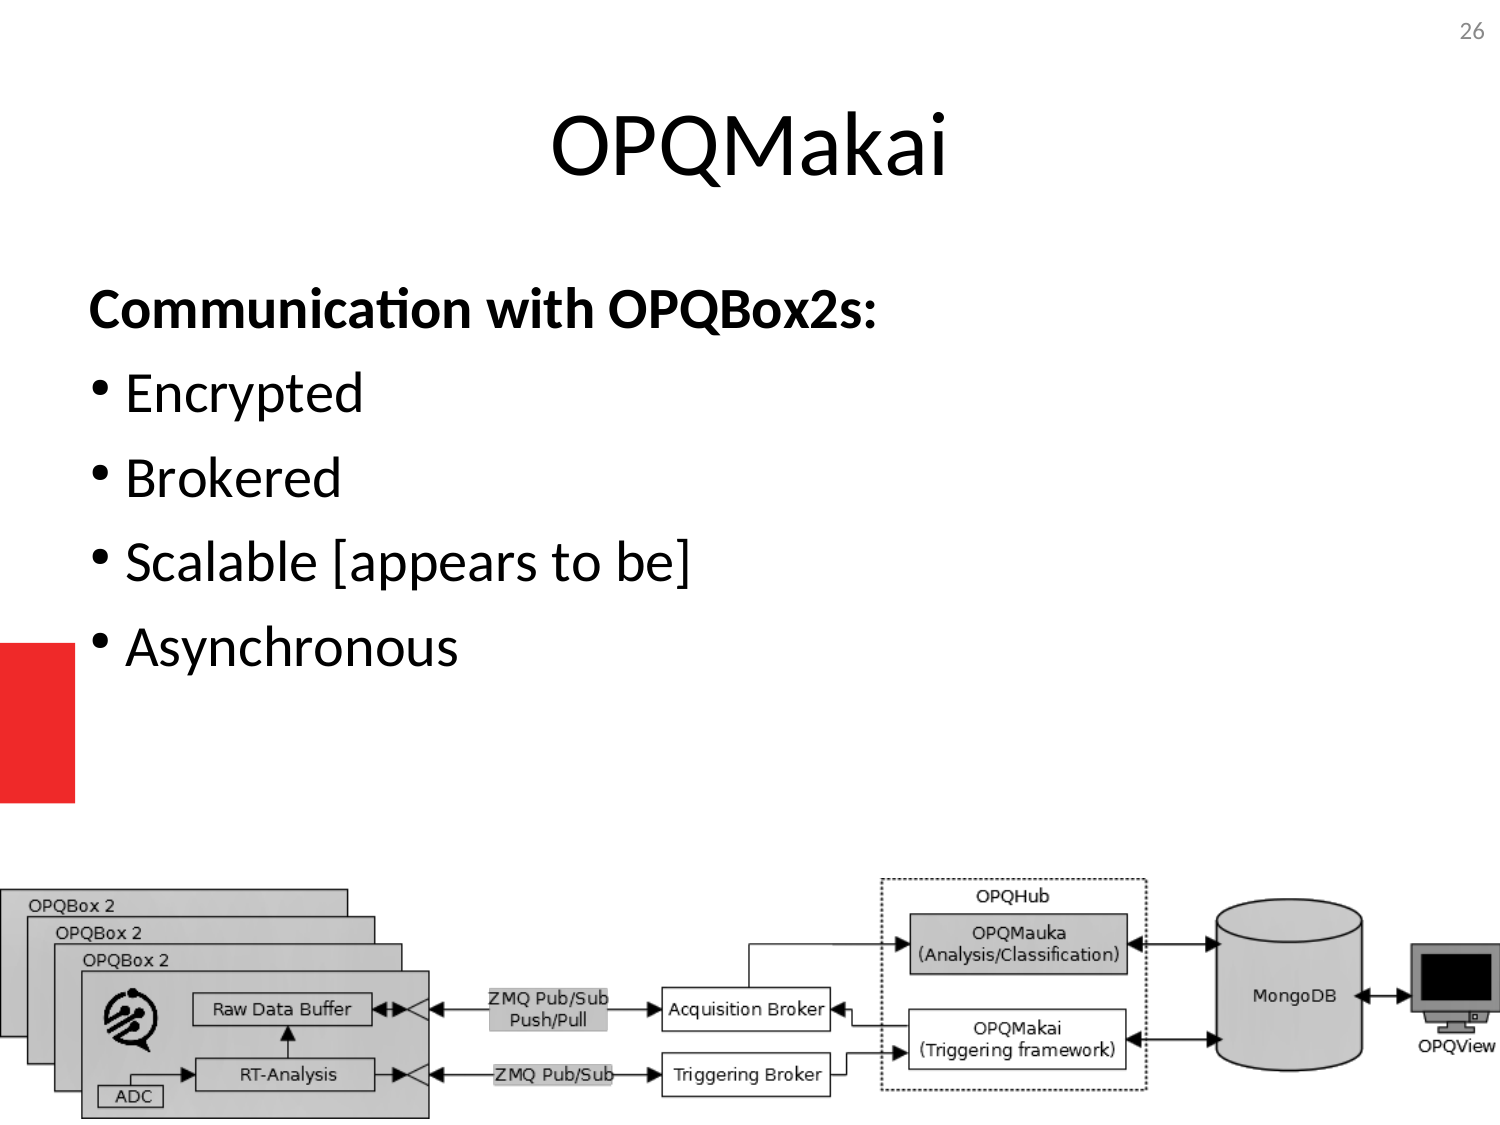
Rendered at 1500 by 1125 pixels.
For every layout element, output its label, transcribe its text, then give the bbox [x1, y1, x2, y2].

text_box [1149, 0, 1500, 60]
text_box OPQMakai [75, 45, 1426, 233]
picture [0, 878, 1500, 1119]
text_box Communication with OPQBox2s: Encrypted Brokered Scalable [appears to be] Asynchronous [75, 262, 1426, 878]
